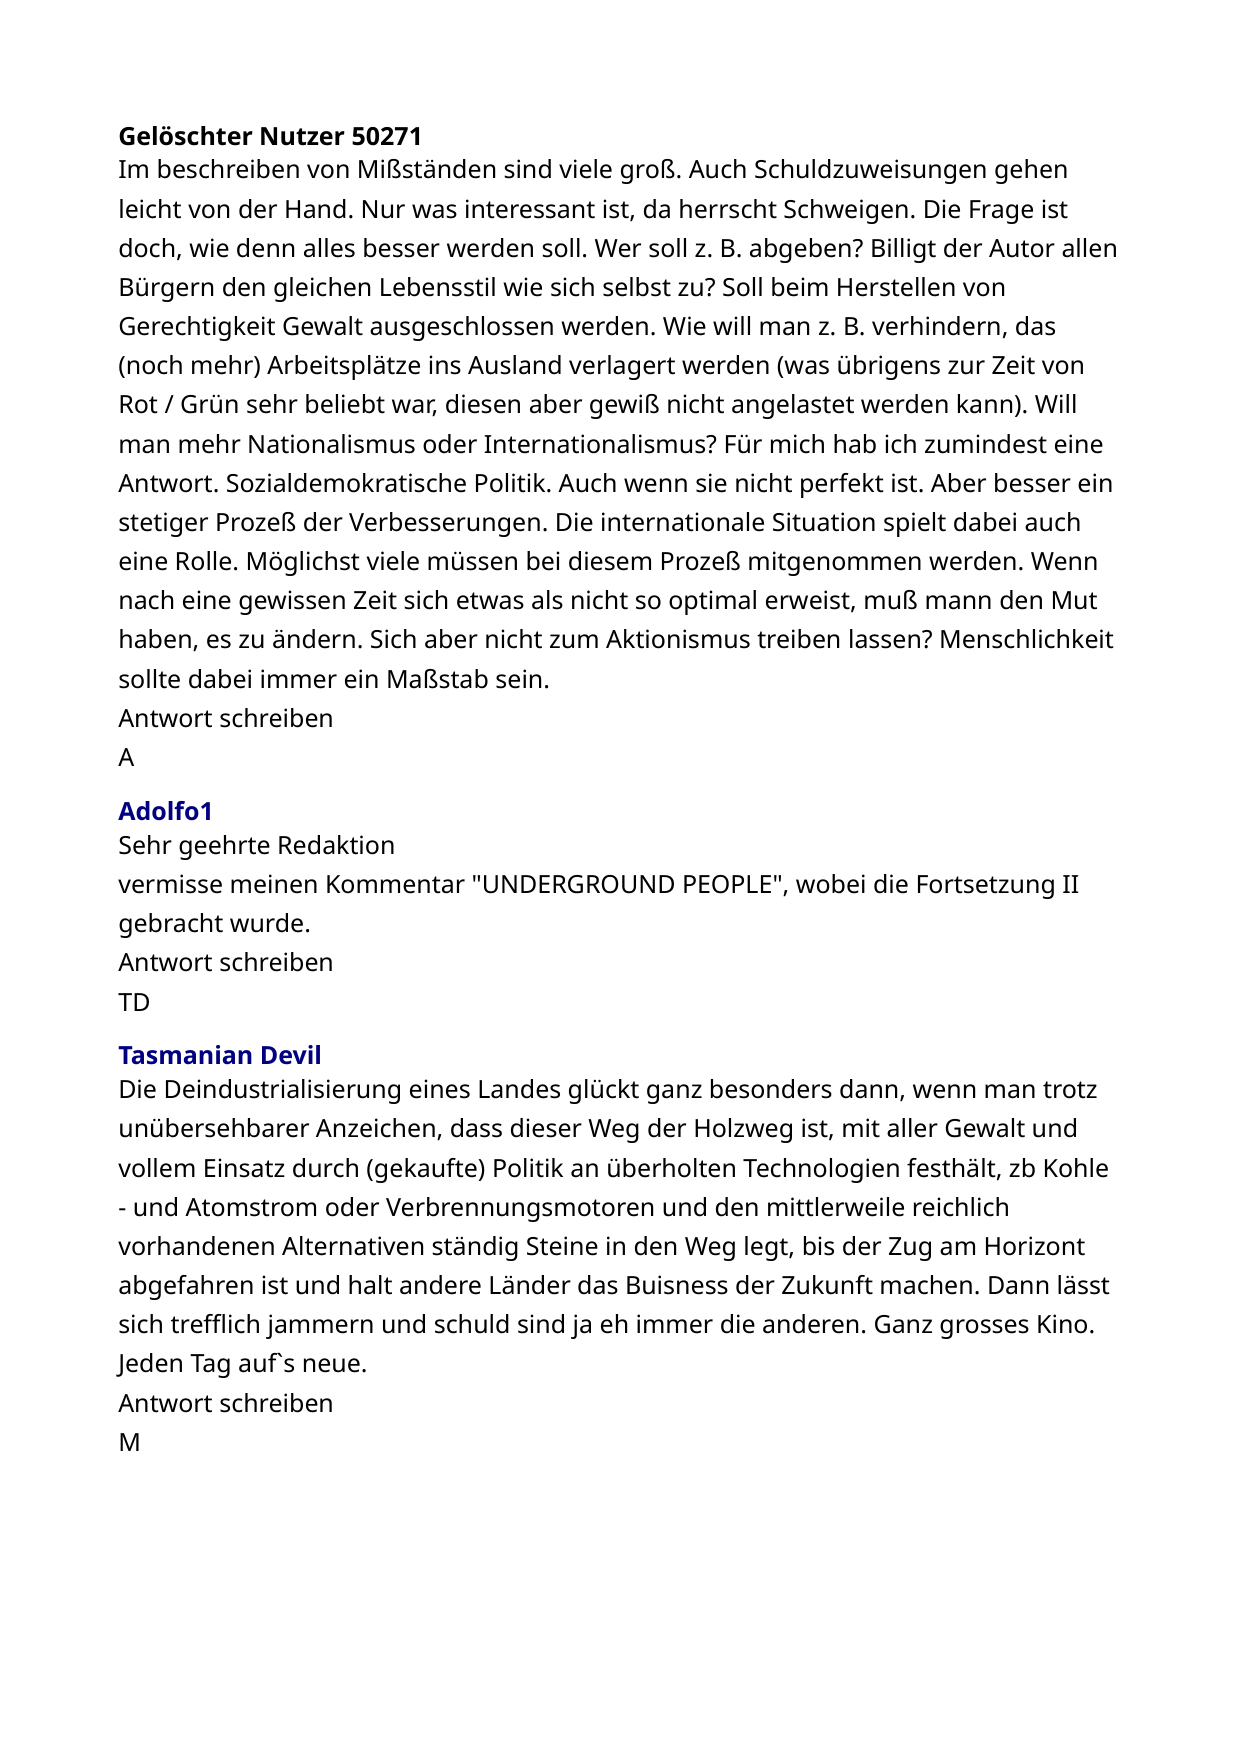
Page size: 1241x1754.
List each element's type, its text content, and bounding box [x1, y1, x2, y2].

text Im beschreiben von Mißständen sind viele groß. Auch Schuldzuweisungen gehen leicht von der Hand. Nur was interessant ist, da herrscht Schweigen. Die Frage ist doch, wie denn alles besser werden soll. Wer soll z. B. abgeben? Billigt der Autor allen Bürgern den gleichen Lebensstil wie sich selbst zu? Soll beim Herstellen von Gerechtigkeit Gewalt ausgeschlossen werden. Wie will man z. B. verhindern, das (noch mehr) Arbeitsplätze ins Ausland verlagert werden (was übrigens zur Zeit von Rot / Grün sehr beliebt war, diesen aber gewiß nicht angelastet werden kann). Will man mehr Nationalismus oder Internationalismus? Für mich hab ich zumindest eine Antwort. Sozialdemokratische Politik. Auch wenn sie nicht perfekt ist. Aber besser ein stetiger Prozeß der Verbesserungen. Die internationale Situation spielt dabei auch eine Rolle. Möglichst viele müssen bei diesem Prozeß mitgenommen werden. Wenn nach eine gewissen Zeit sich etwas als nicht so optimal erweist, muß mann den Mut haben, es zu ändern. Sich aber nicht zum Aktionismus treiben lassen? Menschlichkeit sollte dabei immer ein Maßstab sein. [118, 152, 1122, 695]
text TD [118, 984, 1122, 1018]
text Antwort schreiben [118, 1385, 1122, 1419]
text M [118, 1424, 1122, 1458]
text A [118, 740, 1122, 774]
text Die Deindustrialisierung eines Landes glückt ganz besonders dann, wenn man trotz unübersehbarer Anzeichen, dass dieser Weg der Holzweg ist, mit aller Gewalt und vollem Einsatz durch (gekaufte) Politik an überholten Technologien festhält, zb Kohle - und Atomstrom oder Verbrennungsmotoren und den mittlerweile reichlich vorhandenen Alternativen ständig Steine in den Weg legt, bis der Zug am Horizont abgefahren ist und halt andere Länder das Buisness der Zukunft machen. Dann lässt sich trefflich jammern und schuld sind ja eh immer die anderen. Ganz grosses Kino. Jeden Tag auf`s neue. [118, 1072, 1122, 1380]
subtitle Gelöschter Nutzer 50271 [118, 118, 1122, 152]
text Antwort schreiben [118, 945, 1122, 979]
text Antwort schreiben [118, 701, 1122, 734]
subtitle Tasmanian Devil [118, 1038, 1122, 1072]
text Sehr geehrte Redaktion vermisse meinen Kommentar "UNDERGROUND PEOPLE", wobei die Fortsetzung II gebracht wurde. [118, 827, 1122, 940]
subtitle Adolfo1 [118, 793, 1122, 827]
